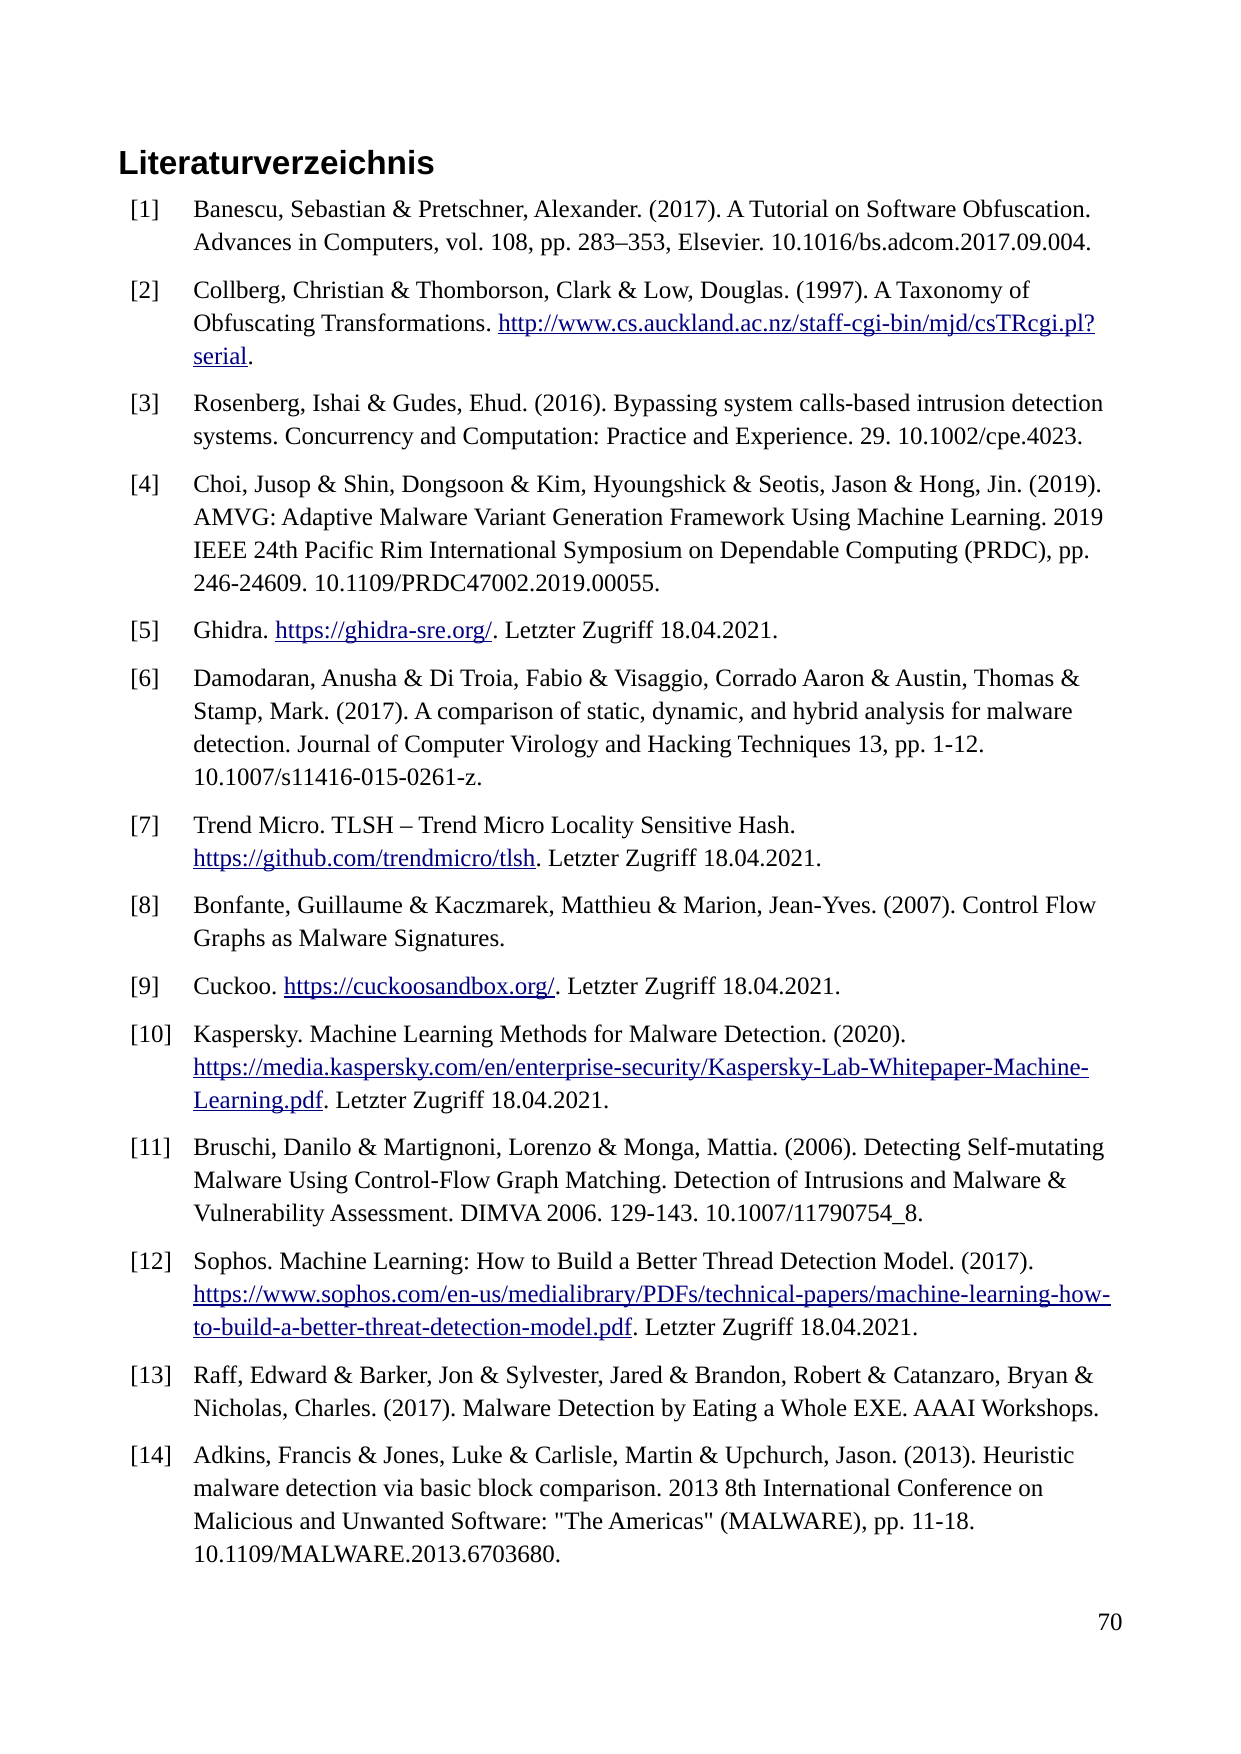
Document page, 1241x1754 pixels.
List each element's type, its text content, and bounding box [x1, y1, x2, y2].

list Bruschi, Danilo & Martignoni, Lorenzo & Monga, Mattia. (2006). Detecting Self-mutating Malware Using Control-Flow Graph Matching. Detection of Intrusions and Malware & Vulnerability Assessment. DIMVA 2006. 129-143. 10.1007/11790754_8. [130, 1132, 1122, 1227]
list Ghidra. https://ghidra-sre.org/. Letzter Zugriff 18.04.2021. [130, 616, 1122, 644]
list Banescu, Sebastian & Pretschner, Alexander. (2017). A Tutorial on Software Obfuscation. Advances in Computers, vol. 108, pp. 283–353, Elsevier. 10.1016/bs.adcom.2017.09.004. [130, 194, 1122, 256]
list Collberg, Christian & Thomborson, Clark & Low, Douglas. (1997). A Taxonomy of Obfuscating Transformations. http://www.cs.auckland.ac.nz/staff-cgi-bin/mjd/csTRcgi.pl?serial. [130, 275, 1122, 369]
list Raff, Edward & Barker, Jon & Sylvester, Jared & Brandon, Robert & Catanzaro, Bryan & Nicholas, Charles. (2017). Malware Detection by Eating a Whole EXE. AAAI Workshops. [130, 1360, 1122, 1421]
list Choi, Jusop & Shin, Dongsoon & Kim, Hyoungshick & Seotis, Jason & Hong, Jin. (2019). AMVG: Adaptive Malware Variant Generation Framework Using Machine Learning. 2019 IEEE 24th Pacific Rim International Symposium on Dependable Computing (PRDC), pp. 246-24609. 10.1109/PRDC47002.2019.00055. [130, 469, 1122, 597]
subtitle Literaturverzeichnis [118, 143, 1122, 182]
list Cuckoo. https://cuckoosandbox.org/. Letzter Zugriff 18.04.2021. [130, 971, 1122, 1000]
list Sophos. Machine Learning: How to Build a Better Thread Detection Model. (2017). https://www.sophos.com/en-us/medialibrary/PDFs/technical-papers/machine-learning-how-to-build-a-better-threat-detection-model.pdf. Letzter Zugriff 18.04.2021. [130, 1246, 1122, 1341]
list Rosenberg, Ishai & Gudes, Ehud. (2016). Bypassing system calls-based intrusion detection systems. Concurrency and Computation: Practice and Experience. 29. 10.1002/cpe.4023. [130, 388, 1122, 450]
list Kaspersky. Machine Learning Methods for Malware Detection. (2020). https://media.kaspersky.com/en/enterprise-security/Kaspersky-Lab-Whitepaper-Machine-Learning.pdf. Letzter Zugriff 18.04.2021. [130, 1019, 1122, 1113]
list Damodaran, Anusha & Di Troia, Fabio & Visaggio, Corrado Aaron & Austin, Thomas & Stamp, Mark. (2017). A comparison of static, dynamic, and hybrid analysis for malware detection. Journal of Computer Virology and Hacking Techniques 13, pp. 1-12. 10.1007/s11416-015-0261-z. [130, 663, 1122, 791]
list Bonfante, Guillaume & Kaczmarek, Matthieu & Marion, Jean-Yves. (2007). Control Flow Graphs as Malware Signatures. [130, 891, 1122, 952]
list Trend Micro. TLSH – Trend Micro Locality Sensitive Hash. https://github.com/trendmicro/tlsh. Letzter Zugriff 18.04.2021. [130, 810, 1122, 872]
list Adkins, Francis & Jones, Luke & Carlisle, Martin & Upchurch, Jason. (2013). Heuristic malware detection via basic block comparison. 2013 8th International Conference on Malicious and Unwanted Software: "The Americas" (MALWARE), pp. 11-18. 10.1109/MALWARE.2013.6703680. [130, 1440, 1122, 1568]
